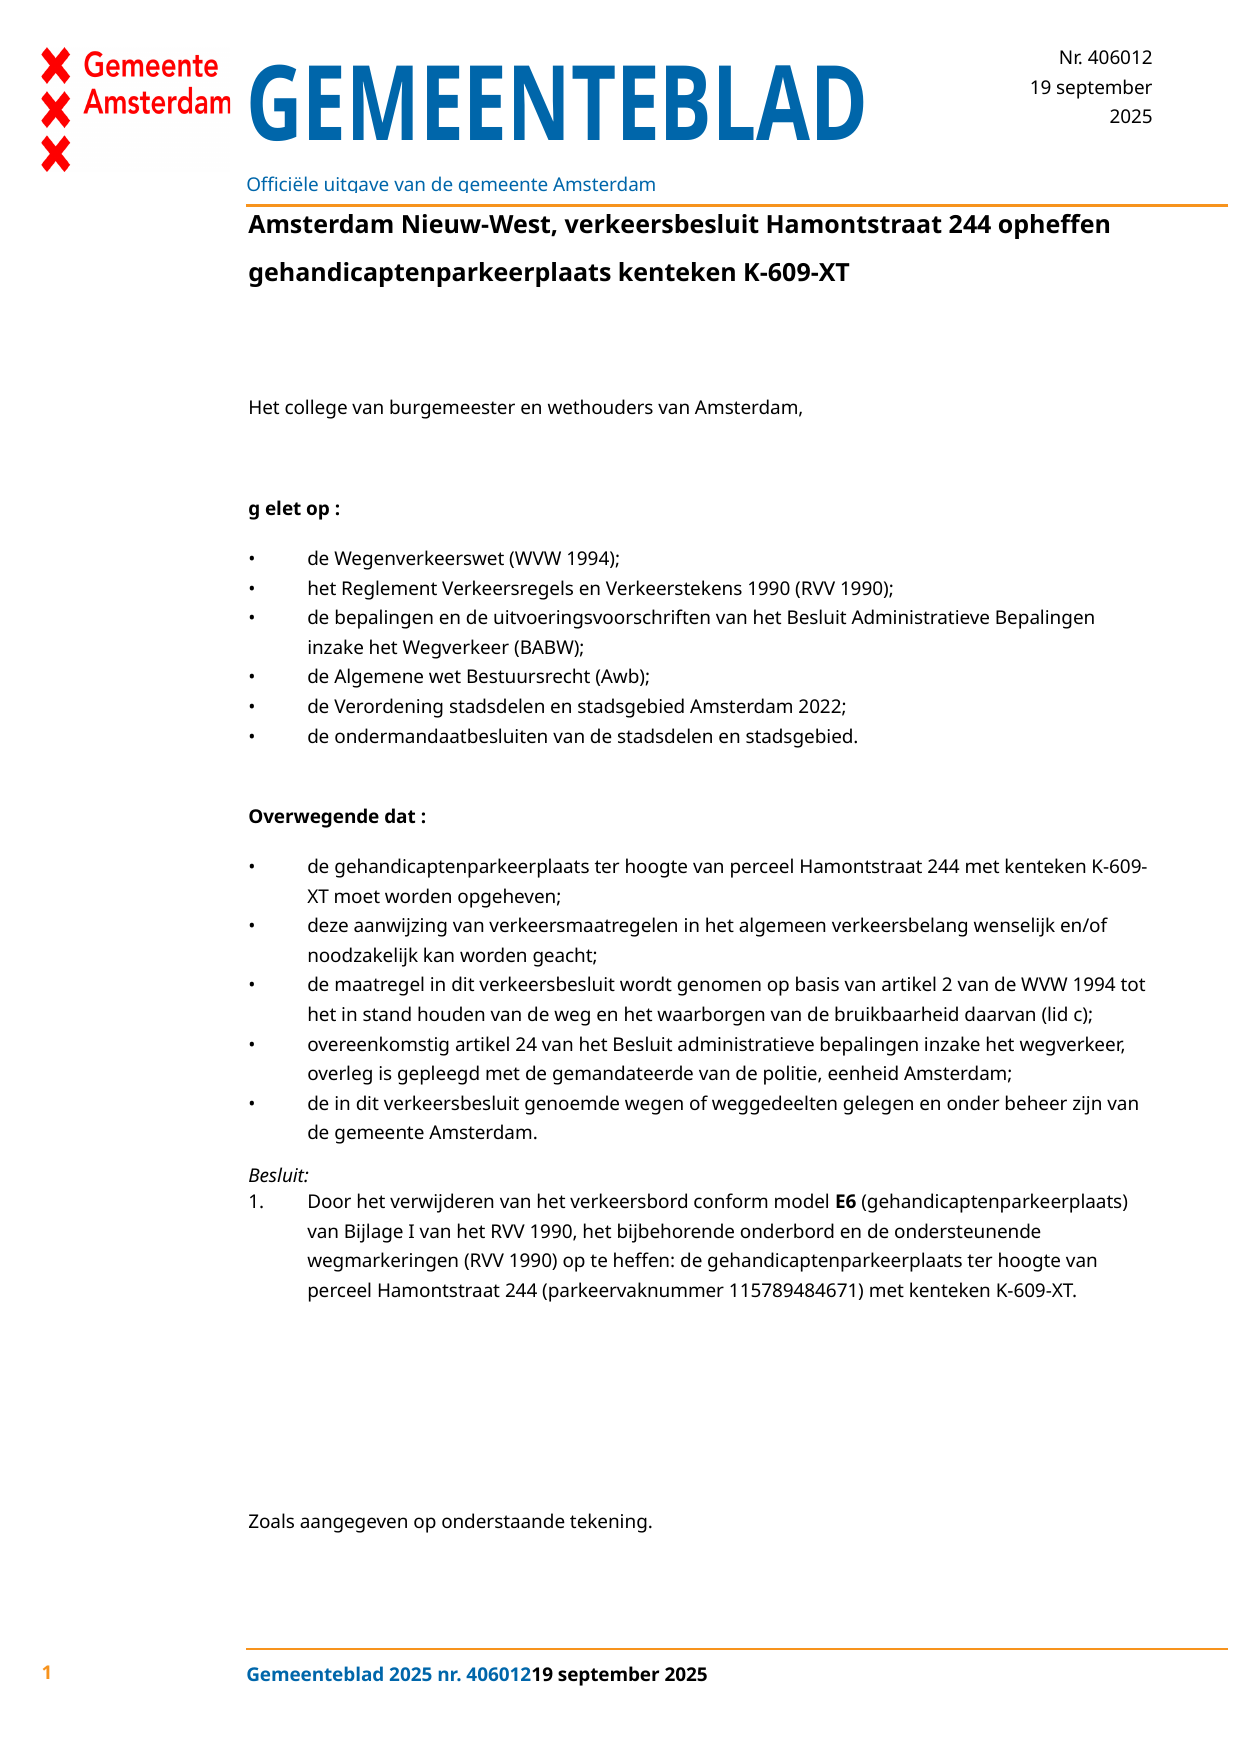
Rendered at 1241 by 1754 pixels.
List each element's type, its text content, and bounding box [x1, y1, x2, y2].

list de Wegenverkeerswet (WVW 1994); [248, 545, 1152, 571]
picture [41, 47, 231, 172]
list de Algemene wet Bestuursrecht (Awb); [248, 664, 1152, 689]
list de gehandicaptenparkeerplaats ter hoogte van perceel Hamontstraat 244 met kenteken K-609-XT moet worden opgeheven; [248, 853, 1152, 908]
list het Reglement Verkeersregels en Verkeerstekens 1990 (RVV 1990); [248, 575, 1152, 601]
list de maatregel in dit verkeersbesluit wordt genomen op basis van artikel 2 van de WVW 1994 tot het in stand houden van de weg en het waarborgen van de bruikbaarheid daarvan (lid c); [248, 972, 1152, 1027]
text g elet op : [248, 495, 1152, 521]
list overeenkomstig artikel 24 van het Besluit administratieve bepalingen inzake het wegverkeer, overleg is gepleegd met de gemandateerde van de politie, eenheid Amsterdam; [248, 1031, 1152, 1086]
text Overwegende dat : [248, 803, 1152, 828]
list de Verordening stadsdelen en stadsgebied Amsterdam 2022; [248, 693, 1152, 719]
list deze aanwijzing van verkeersmaatregelen in het algemeen verkeersbelang wenselijk en/of noodzakelijk kan worden geacht; [248, 912, 1152, 968]
list de ondermandaatbesluiten van de stadsdelen en stadsgebied. [248, 723, 1152, 748]
list Door het verwijderen van het verkeersbord conform model E6 (gehandicaptenparkeerplaats) van Bijlage I van het RVV 1990, het bijbehorende onderbord en de ondersteunende wegmarkeringen (RVV 1990) op te heffen: de gehandicaptenparkeerplaats ter hoogte van perceel Hamontstraat 244 (parkeervaknummer 115789484671) met kenteken K-609-XT. [248, 1188, 1152, 1303]
list de bepalingen en de uitvoeringsvoorschriften van het Besluit Administratieve Bepalingen inzake het Wegverkeer (BABW); [248, 604, 1152, 660]
text Besluit: [248, 1163, 1152, 1188]
text Amsterdam Nieuw-West, verkeersbesluit Hamontstraat 244 opheffen gehandicaptenparkeerplaats kenteken K-609-XT [248, 207, 1152, 288]
list de in dit verkeersbesluit genoemde wegen of weggedeelten gelegen en onder beheer zijn van de gemeente Amsterdam. [248, 1090, 1152, 1145]
text Het college van burgemeester en wethouders van Amsterdam, [248, 394, 1152, 420]
text Zoals aangegeven op onderstaande tekening. [248, 1508, 1152, 1534]
